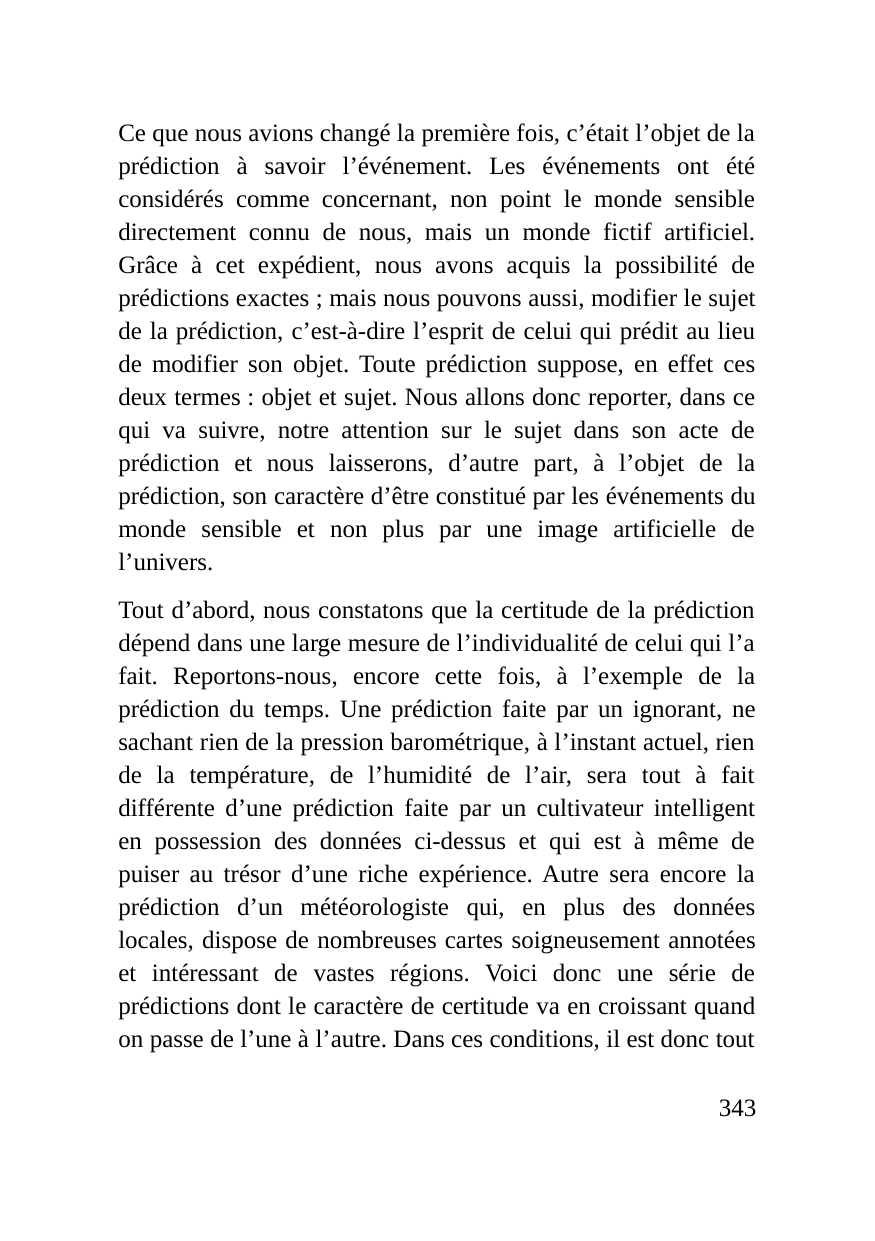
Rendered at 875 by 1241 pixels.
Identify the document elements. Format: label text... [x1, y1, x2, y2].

text Ce que nous avions changé la première fois, c’était l’objet de la prédiction à savoir l’événement. Les événements ont été considérés comme concernant, non point le monde sensible directement connu de nous, mais un monde fictif artificiel. Grâce à cet expédient, nous avons acquis la possibilité de prédictions exactes ; mais nous pouvons aussi, modifier le sujet de la prédiction, c’est-à-dire l’esprit de celui qui prédit au lieu de modifier son objet. Toute prédiction suppose, en effet ces deux termes : objet et sujet. Nous allons donc reporter, dans ce qui va suivre, notre attention sur le sujet dans son acte de prédiction et nous laisserons, d’autre part, à l’objet de la prédiction, son caractère d’être constitué par les événements du monde sensible et non plus par une image artificielle de l’univers. [118, 118, 756, 576]
text Tout d’abord, nous constatons que la certitude de la prédiction dépend dans une large mesure de l’individualité de celui qui l’a fait. Reportons-nous, encore cette fois, à l’exemple de la prédiction du temps. Une prédiction faite par un ignorant, ne sachant rien de la pression barométrique, à l’instant actuel, rien de la température, de l’humidité de l’air, sera tout à fait différente d’une prédiction faite par un cultivateur intelligent en possession des données ci-dessus et qui est à même de puiser au trésor d’une riche expérience. Autre sera encore la prédiction d’un météorologiste qui, en plus des données locales, dispose de nombreuses cartes soigneusement annotées et intéressant de vastes régions. Voici donc une série de prédictions dont le caractère de certitude va en croissant quand on passe de l’une à l’autre. Dans ces conditions, il est donc tout [118, 595, 756, 1053]
